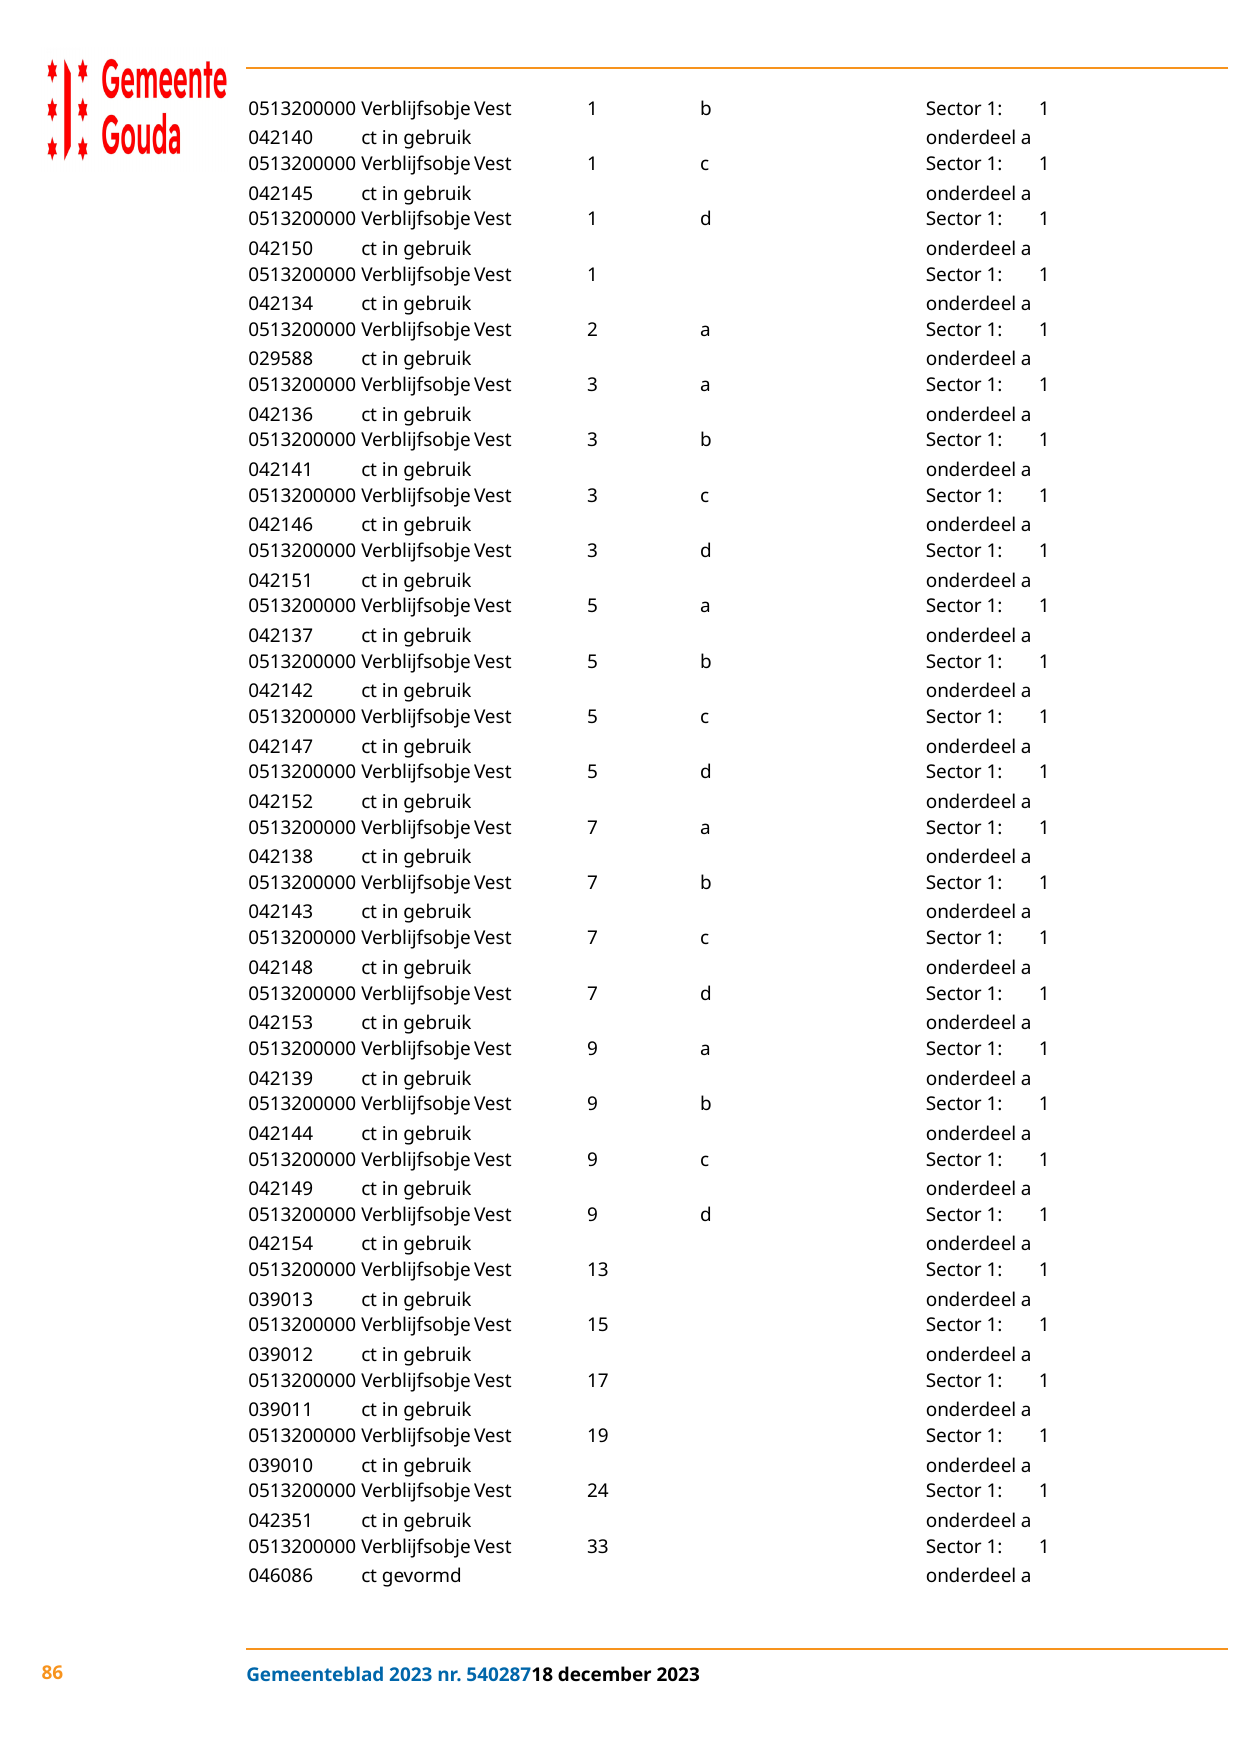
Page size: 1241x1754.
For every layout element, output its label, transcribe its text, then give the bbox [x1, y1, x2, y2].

table_cell [813, 869, 926, 924]
table_cell 0513200000042142 [248, 648, 361, 703]
table_cell [700, 1533, 813, 1588]
table_cell [813, 814, 926, 869]
table_cell Sector 1: onderdeel a [926, 537, 1038, 593]
table_cell 0513200000029588 [248, 316, 361, 371]
table_cell 7 [587, 925, 700, 980]
table_cell Verblijfsobject in gebruik [361, 1035, 474, 1090]
table_cell [813, 537, 926, 593]
table_cell Verblijfsobject in gebruik [361, 1367, 474, 1422]
table_cell 1 [1039, 261, 1152, 316]
table_cell 1 [1039, 150, 1152, 205]
table_cell d [700, 205, 813, 261]
table_cell 1 [1039, 1201, 1152, 1256]
table_cell d [700, 759, 813, 814]
table_cell Vest [474, 95, 587, 150]
table_cell Verblijfsobject in gebruik [361, 1422, 474, 1478]
table_cell b [700, 1090, 813, 1146]
table_cell 3 [587, 537, 700, 593]
table_cell 0513200000039011 [248, 1367, 361, 1422]
table_cell 1 [1039, 703, 1152, 758]
table_cell 5 [587, 648, 700, 703]
table_cell 0513200000042143 [248, 869, 361, 924]
table_cell Verblijfsobject in gebruik [361, 316, 474, 371]
table_cell Vest [474, 1201, 587, 1256]
table_cell a [700, 371, 813, 427]
table_cell 1 [587, 261, 700, 316]
table_cell Verblijfsobject in gebruik [361, 759, 474, 814]
table_cell [813, 316, 926, 371]
table_cell Vest [474, 1312, 587, 1367]
table_cell 3 [587, 371, 700, 427]
table_cell 1 [1039, 482, 1152, 537]
table_cell 0513200000042138 [248, 814, 361, 869]
table_cell 0513200000042139 [248, 1035, 361, 1090]
table_cell 9 [587, 1090, 700, 1146]
table_cell 1 [587, 95, 700, 150]
table_cell Verblijfsobject in gebruik [361, 261, 474, 316]
table_cell Sector 1: onderdeel a [926, 1035, 1038, 1090]
table_cell 0513200000046086 [248, 1533, 361, 1588]
table_cell 9 [587, 1035, 700, 1090]
picture [41, 47, 231, 172]
table_cell 0513200000042153 [248, 980, 361, 1035]
table_cell 33 [587, 1533, 700, 1588]
table_cell Vest [474, 1146, 587, 1201]
table_cell 1 [1039, 1090, 1152, 1146]
table_cell [813, 648, 926, 703]
table_cell d [700, 1201, 813, 1256]
table_cell [813, 150, 926, 205]
table_cell 0513200000042140 [248, 95, 361, 150]
table_cell Sector 1: onderdeel a [926, 1422, 1038, 1478]
table_cell c [700, 150, 813, 205]
table_cell Vest [474, 427, 587, 482]
table_cell [700, 1478, 813, 1533]
table_cell Verblijfsobject in gebruik [361, 150, 474, 205]
table_cell 0513200000042134 [248, 261, 361, 316]
table_cell Vest [474, 759, 587, 814]
table_cell Vest [474, 703, 587, 758]
table_cell 24 [587, 1478, 700, 1533]
table_cell [813, 925, 926, 980]
table_cell c [700, 482, 813, 537]
table_cell 1 [1039, 869, 1152, 924]
table_cell 1 [1039, 427, 1152, 482]
table_cell 3 [587, 427, 700, 482]
table_cell Verblijfsobject in gebruik [361, 925, 474, 980]
table_cell Verblijfsobject in gebruik [361, 1201, 474, 1256]
table_cell Sector 1: onderdeel a [926, 925, 1038, 980]
table_cell 5 [587, 703, 700, 758]
table_cell [813, 1090, 926, 1146]
table_cell 1 [1039, 1533, 1152, 1588]
table_cell 1 [1039, 593, 1152, 648]
table_cell Vest [474, 1256, 587, 1312]
table_cell [700, 1312, 813, 1367]
table_cell Verblijfsobject in gebruik [361, 1478, 474, 1533]
table_cell Sector 1: onderdeel a [926, 703, 1038, 758]
table_cell 0513200000042136 [248, 371, 361, 427]
table_cell Sector 1: onderdeel a [926, 1146, 1038, 1201]
table_cell a [700, 316, 813, 371]
table_cell Verblijfsobject in gebruik [361, 482, 474, 537]
table_cell Sector 1: onderdeel a [926, 980, 1038, 1035]
table_cell Verblijfsobject in gebruik [361, 593, 474, 648]
table_cell Vest [474, 1090, 587, 1146]
table_cell 5 [587, 593, 700, 648]
table_cell Sector 1: onderdeel a [926, 1367, 1038, 1422]
table_cell 9 [587, 1146, 700, 1201]
table_cell Verblijfsobject in gebruik [361, 1090, 474, 1146]
table_cell 1 [1039, 1146, 1152, 1201]
table_cell 0513200000042148 [248, 925, 361, 980]
table_cell 1 [1039, 759, 1152, 814]
table_cell Verblijfsobject in gebruik [361, 537, 474, 593]
table_cell Vest [474, 1035, 587, 1090]
table_cell 3 [587, 482, 700, 537]
table_cell Sector 1: onderdeel a [926, 150, 1038, 205]
table_cell Verblijfsobject in gebruik [361, 95, 474, 150]
table_cell [700, 1256, 813, 1312]
table_cell Sector 1: onderdeel a [926, 1090, 1038, 1146]
table_cell Verblijfsobject in gebruik [361, 869, 474, 924]
table_cell 0513200000042146 [248, 482, 361, 537]
table_cell 0513200000042137 [248, 593, 361, 648]
table_cell [700, 261, 813, 316]
table_cell 0513200000042351 [248, 1478, 361, 1533]
table_cell Vest [474, 316, 587, 371]
table_cell Vest [474, 925, 587, 980]
table_cell Vest [474, 1367, 587, 1422]
table_cell [813, 1533, 926, 1588]
table_cell Verblijfsobject in gebruik [361, 1256, 474, 1312]
table_cell [813, 1035, 926, 1090]
table_cell 0513200000042149 [248, 1146, 361, 1201]
table_cell Sector 1: onderdeel a [926, 593, 1038, 648]
table_cell 0513200000039013 [248, 1256, 361, 1312]
table_cell Vest [474, 371, 587, 427]
table_cell 9 [587, 1201, 700, 1256]
table_cell Verblijfsobject in gebruik [361, 814, 474, 869]
table_cell 1 [1039, 1422, 1152, 1478]
table_cell c [700, 1146, 813, 1201]
table_cell 0513200000042145 [248, 150, 361, 205]
table_cell 0513200000042151 [248, 537, 361, 593]
table_cell Vest [474, 1422, 587, 1478]
table_cell 1 [1039, 1312, 1152, 1367]
table_cell Vest [474, 980, 587, 1035]
table_cell Vest [474, 814, 587, 869]
table_cell 1 [587, 205, 700, 261]
table_cell Sector 1: onderdeel a [926, 1533, 1038, 1588]
table_cell 1 [1039, 1478, 1152, 1533]
table_cell a [700, 1035, 813, 1090]
table_cell [813, 95, 926, 150]
table_cell Sector 1: onderdeel a [926, 814, 1038, 869]
table_cell [813, 1201, 926, 1256]
table_cell [813, 371, 926, 427]
table_cell 1 [1039, 205, 1152, 261]
table_cell [813, 980, 926, 1035]
table_cell b [700, 869, 813, 924]
table_cell 0513200000039012 [248, 1312, 361, 1367]
table_cell [813, 1422, 926, 1478]
table_cell 17 [587, 1367, 700, 1422]
table_cell Sector 1: onderdeel a [926, 427, 1038, 482]
table_cell Sector 1: onderdeel a [926, 95, 1038, 150]
table_cell 1 [1039, 1256, 1152, 1312]
table_cell 2 [587, 316, 700, 371]
table_cell 0513200000042141 [248, 427, 361, 482]
table_cell 1 [1039, 925, 1152, 980]
table_cell Vest [474, 482, 587, 537]
table_cell 1 [587, 150, 700, 205]
table_cell [700, 1367, 813, 1422]
table_cell c [700, 925, 813, 980]
table_cell [700, 1422, 813, 1478]
table_cell Vest [474, 869, 587, 924]
table_cell 7 [587, 980, 700, 1035]
table_cell Sector 1: onderdeel a [926, 648, 1038, 703]
table_cell [813, 759, 926, 814]
table_cell [813, 1478, 926, 1533]
table_cell Verblijfsobject in gebruik [361, 371, 474, 427]
table_cell Sector 1: onderdeel a [926, 759, 1038, 814]
table_cell Sector 1: onderdeel a [926, 1256, 1038, 1312]
table_cell [813, 261, 926, 316]
table_cell Sector 1: onderdeel a [926, 1312, 1038, 1367]
table_cell 13 [587, 1256, 700, 1312]
table_cell 1 [1039, 648, 1152, 703]
table_cell Verblijfsobject gevormd [361, 1533, 474, 1588]
table_cell 15 [587, 1312, 700, 1367]
table_cell 0513200000042150 [248, 205, 361, 261]
table_cell Vest [474, 648, 587, 703]
table_cell 0513200000042152 [248, 759, 361, 814]
table_cell 1 [1039, 980, 1152, 1035]
table_cell Sector 1: onderdeel a [926, 1201, 1038, 1256]
table_cell [813, 1312, 926, 1367]
table_cell 0513200000039010 [248, 1422, 361, 1478]
table_cell 0513200000042154 [248, 1201, 361, 1256]
table_cell 1 [1039, 814, 1152, 869]
table_cell Verblijfsobject in gebruik [361, 1312, 474, 1367]
table_cell Verblijfsobject in gebruik [361, 1146, 474, 1201]
table_cell b [700, 95, 813, 150]
table_cell Verblijfsobject in gebruik [361, 205, 474, 261]
table_cell [813, 1367, 926, 1422]
table_cell Vest [474, 1533, 587, 1588]
table_cell d [700, 537, 813, 593]
table_cell Verblijfsobject in gebruik [361, 980, 474, 1035]
table_cell 19 [587, 1422, 700, 1478]
table_cell 7 [587, 869, 700, 924]
table_cell Sector 1: onderdeel a [926, 316, 1038, 371]
table_cell Vest [474, 150, 587, 205]
table_cell [813, 593, 926, 648]
table_cell Sector 1: onderdeel a [926, 205, 1038, 261]
table_cell 1 [1039, 1035, 1152, 1090]
table_cell 1 [1039, 1367, 1152, 1422]
table_cell Verblijfsobject in gebruik [361, 427, 474, 482]
table_cell [813, 482, 926, 537]
table_cell 1 [1039, 371, 1152, 427]
table_cell Vest [474, 1478, 587, 1533]
table_cell c [700, 703, 813, 758]
table_cell [813, 1146, 926, 1201]
table_cell [813, 205, 926, 261]
table_cell 0513200000042147 [248, 703, 361, 758]
table_cell [813, 427, 926, 482]
table_cell Sector 1: onderdeel a [926, 482, 1038, 537]
table_cell Verblijfsobject in gebruik [361, 648, 474, 703]
table_cell Sector 1: onderdeel a [926, 261, 1038, 316]
table_cell b [700, 427, 813, 482]
table_cell Sector 1: onderdeel a [926, 869, 1038, 924]
table_cell b [700, 648, 813, 703]
table_cell 0513200000042144 [248, 1090, 361, 1146]
table_cell [813, 703, 926, 758]
table_cell Verblijfsobject in gebruik [361, 703, 474, 758]
table_cell d [700, 980, 813, 1035]
table_cell a [700, 814, 813, 869]
table_cell Vest [474, 593, 587, 648]
table_cell 5 [587, 759, 700, 814]
table_cell [813, 1256, 926, 1312]
table_cell Vest [474, 205, 587, 261]
table_cell 7 [587, 814, 700, 869]
table_cell Sector 1: onderdeel a [926, 371, 1038, 427]
table_cell a [700, 593, 813, 648]
table_cell 1 [1039, 95, 1152, 150]
table_cell Vest [474, 537, 587, 593]
table_cell Vest [474, 261, 587, 316]
table_cell 1 [1039, 316, 1152, 371]
table_cell Sector 1: onderdeel a [926, 1478, 1038, 1533]
table_cell 1 [1039, 537, 1152, 593]
